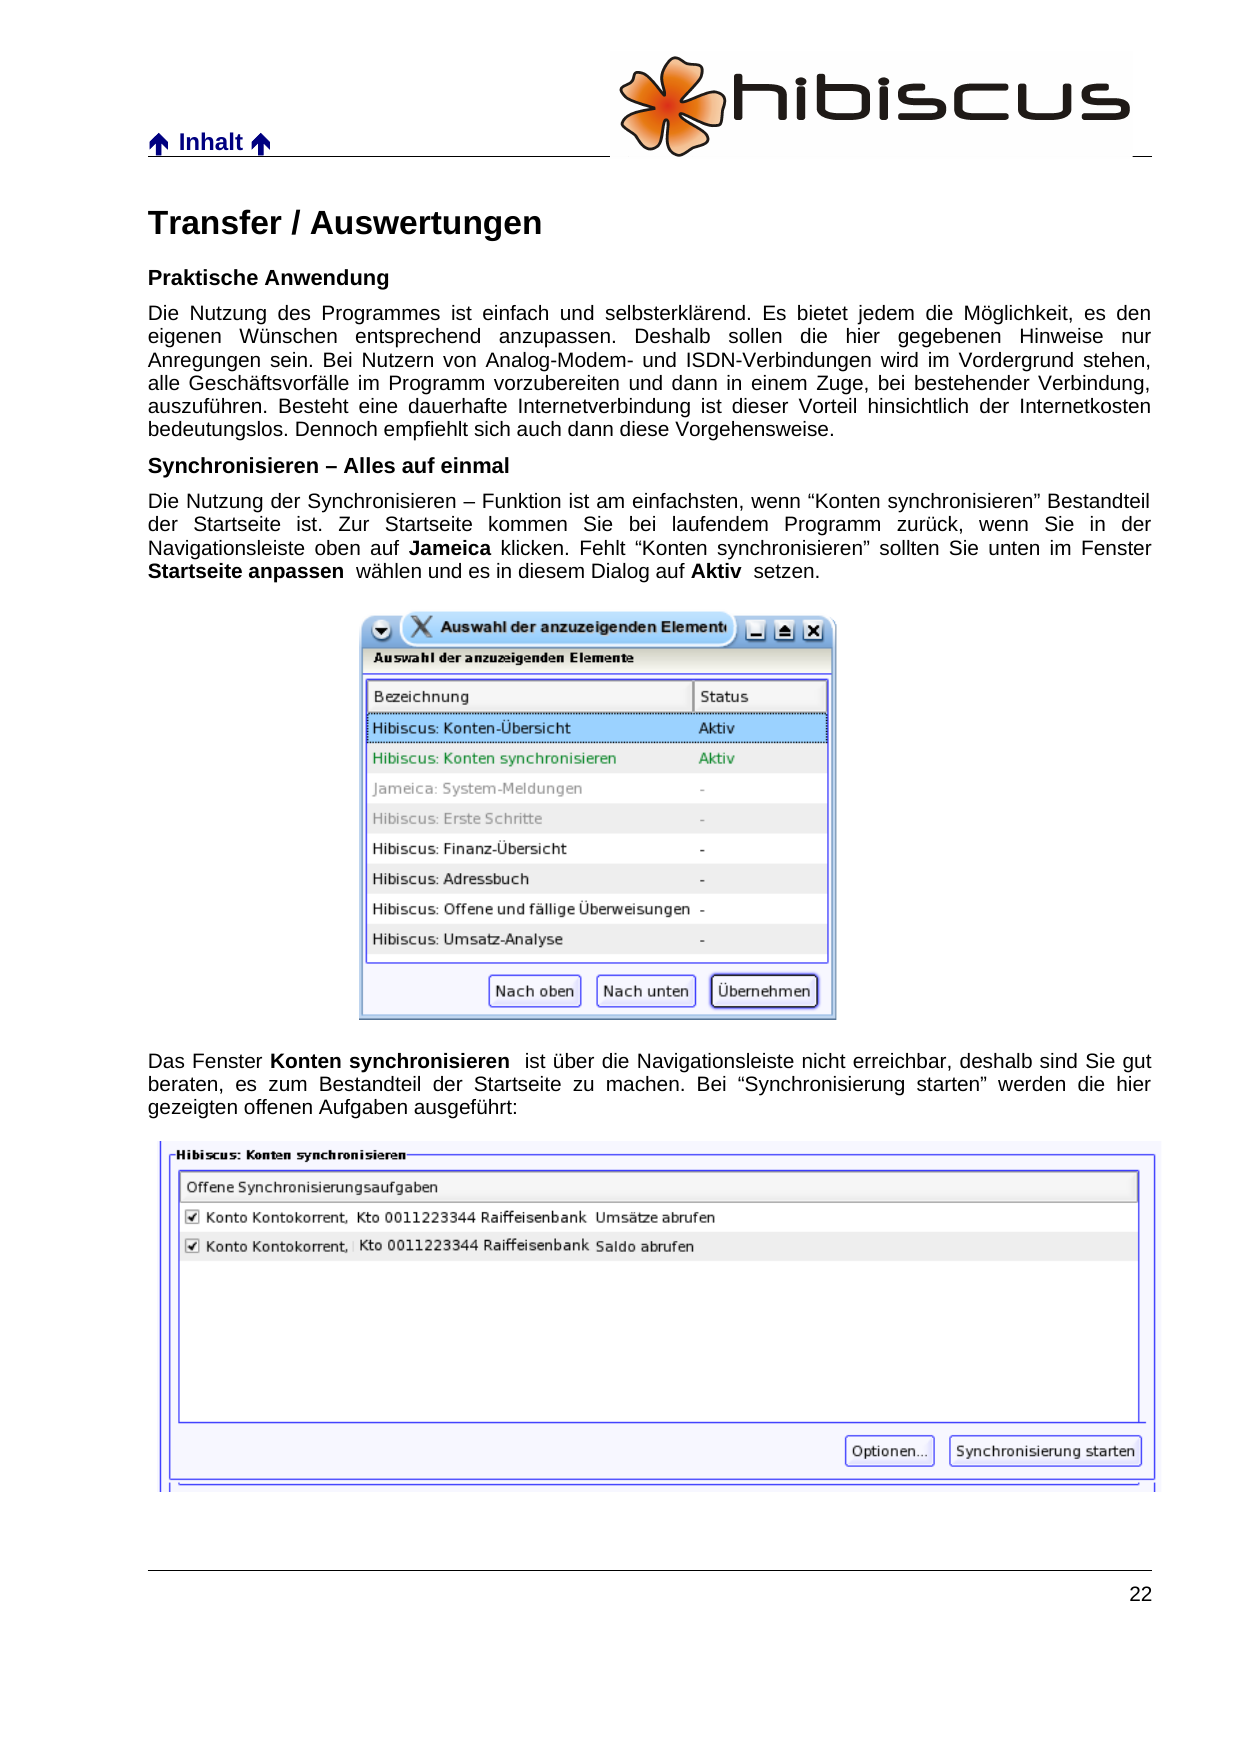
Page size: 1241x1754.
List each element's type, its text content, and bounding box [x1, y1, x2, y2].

text Das Fenster Konten synchronisieren ist über die Navigationsleiste nicht erreichbar, deshalb sind Sie gut beraten, es zum Bestandteil der Startseite zu machen. Bei “Synchronisierung starten” werden die hier gezeigten offenen Aufgaben ausgeführt: [148, 1049, 1152, 1119]
subtitle Transfer / Auswertungen [148, 204, 1152, 242]
picture [157, 1141, 1162, 1492]
picture [359, 609, 837, 1020]
text Die Nutzung der Synchronisieren – Funktion ist am einfachsten, wenn “Konten synchronisieren” Bestandteil der Startseite ist. Zur Startseite kommen Sie bei laufendem Programm zurück, wenn Sie in der Navigationsleiste oben auf Jameica klicken. Fehlt “Konten synchronisieren” sollten Sie unten im Fenster Startseite anpassen wählen und es in diesem Dialog auf Aktiv setzen. [148, 490, 1152, 583]
subtitle Synchronisieren – Alles auf einmal [148, 453, 1152, 478]
subtitle Praktische Anwendung [148, 265, 1152, 290]
picture [610, 51, 1133, 159]
text Die Nutzung des Programmes ist einfach und selbsterklärend. Es bietet jedem die Möglichkeit, es den eigenen Wünschen entsprechend anzupassen. Deshalb sollen die hier gegebenen Hinweise nur Anregungen sein. Bei Nutzern von Analog-Modem- und ISDN-Verbindungen wird im Vordergrund stehen, alle Geschäftsvorfälle im Programm vorzubereiten und dann in einem Zuge, bei bestehender Verbindung, auszuführen. Besteht eine dauerhafte Internetverbindung ist dieser Vorteil hinsichtlich der Internetkosten bedeutungslos. Dennoch empfiehlt sich auch dann diese Vorgehensweise. [148, 302, 1152, 441]
